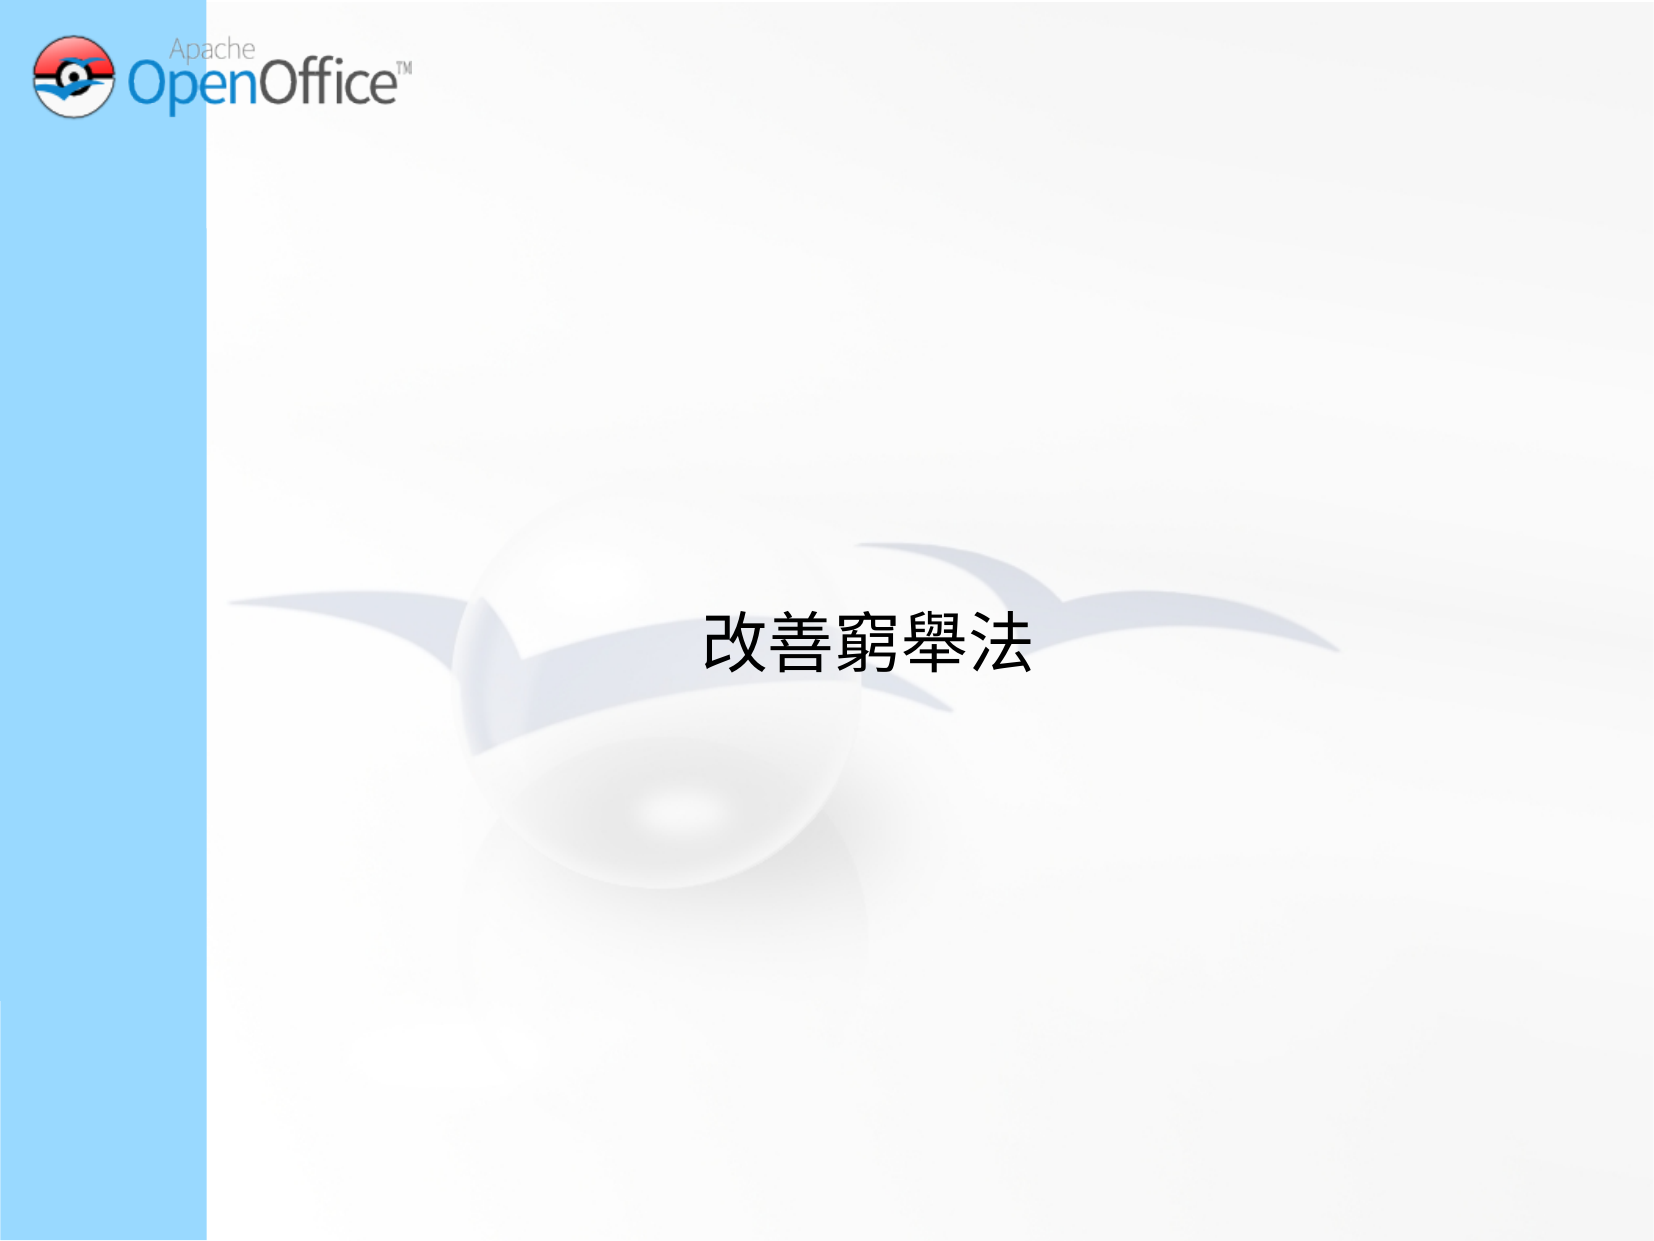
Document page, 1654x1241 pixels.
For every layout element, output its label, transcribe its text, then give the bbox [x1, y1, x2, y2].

picture [31, 2, 1654, 1241]
subtitle 改善窮舉法 [165, 108, 1571, 1168]
